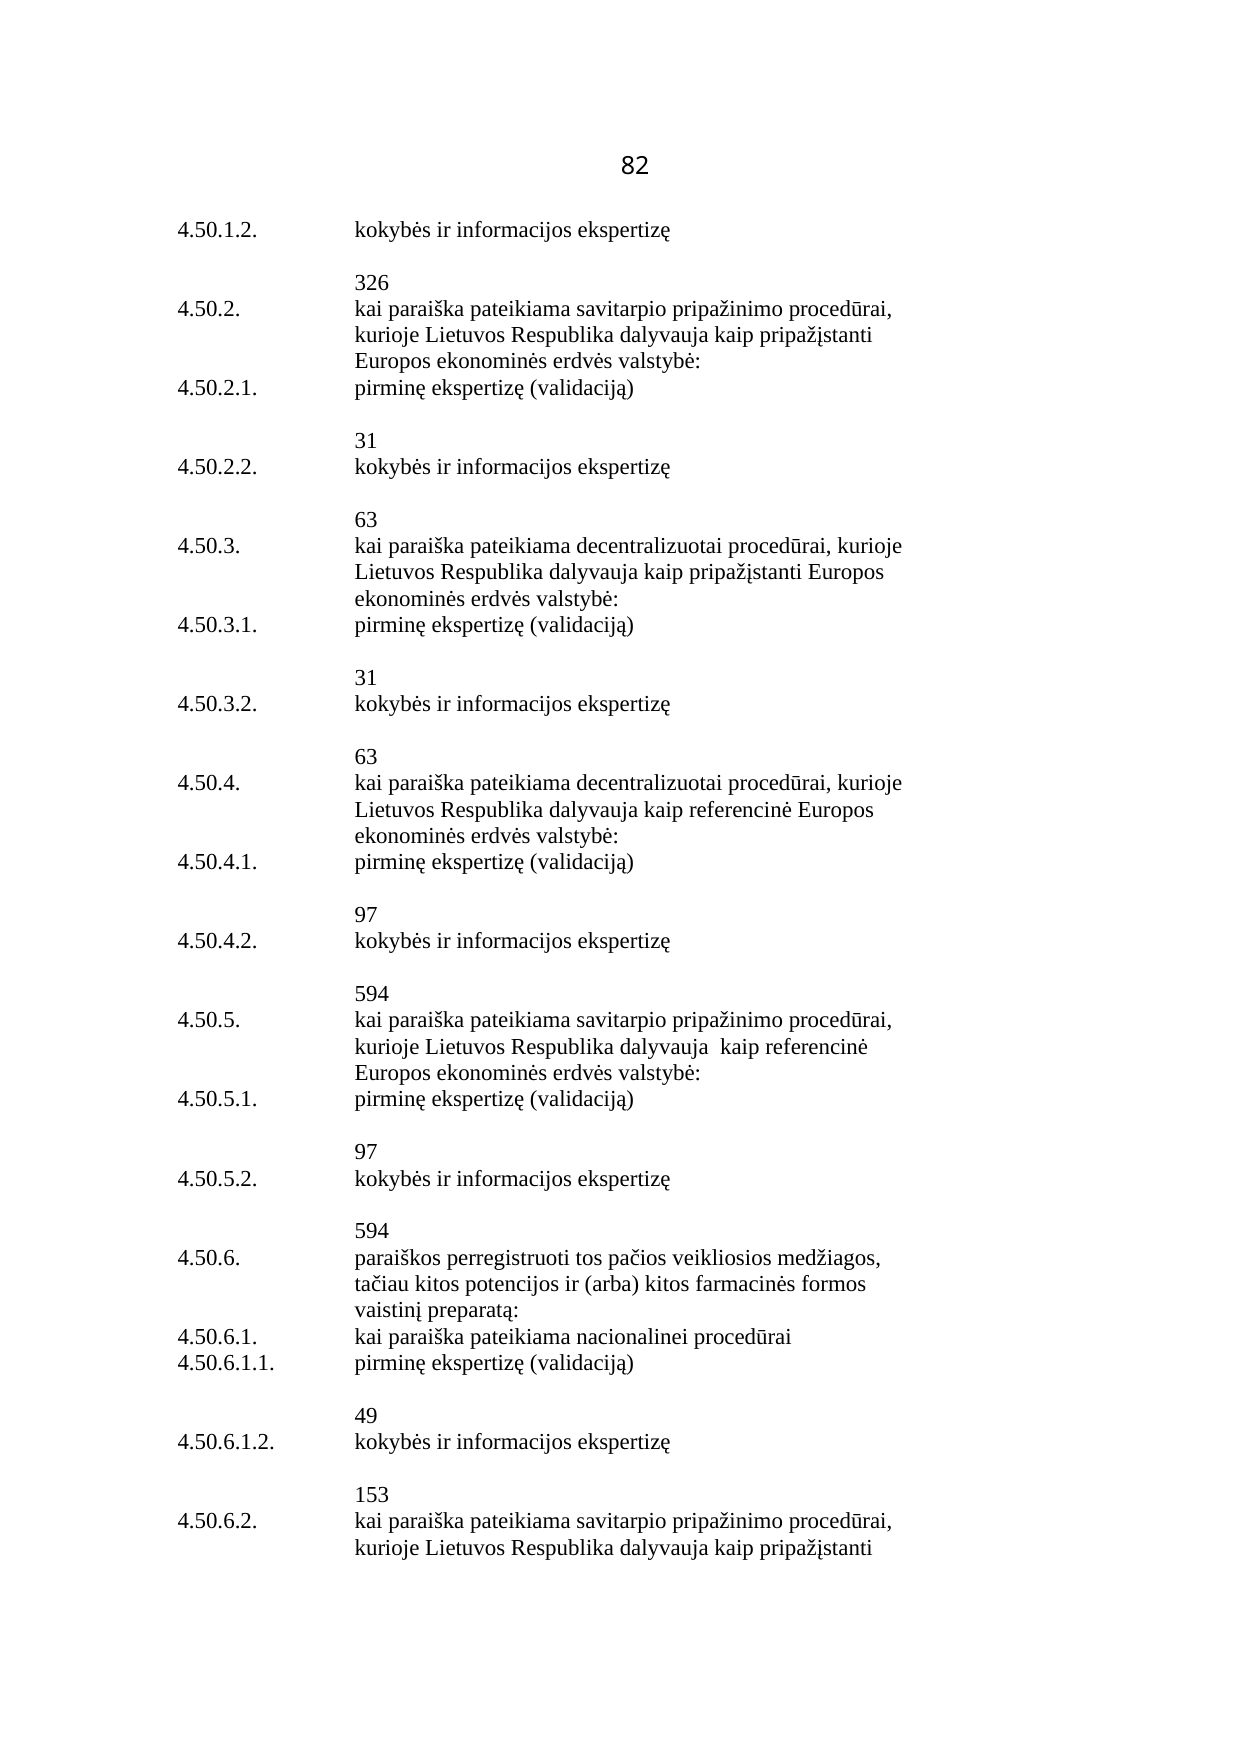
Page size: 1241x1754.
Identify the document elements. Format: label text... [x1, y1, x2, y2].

text Lietuvos Respublika dalyvauja kaip pripažįstanti Europos [354, 558, 945, 585]
text kurioje Lietuvos Respublika dalyvauja kaip pripažįstanti [354, 1533, 945, 1560]
text 4.50.6.1.2. kokybės ir informacijos ekspertizę 153 [177, 1428, 945, 1507]
text 4.50.2. kai paraiška pateikiama savitarpio pripažinimo procedūrai, [177, 295, 945, 321]
text 4.50.2.2. kokybės ir informacijos ekspertizę 63 [177, 453, 945, 532]
text 4.50.6.1.1. pirminę ekspertizę (validaciją) 49 [177, 1349, 945, 1428]
text ekonominės erdvės valstybė: [354, 822, 945, 848]
text 4.50.2.1. pirminę ekspertizę (validaciją) 31 [177, 374, 945, 453]
text kurioje Lietuvos Respublika dalyvauja kaip referencinė [354, 1033, 945, 1059]
text 4.50.5.2. kokybės ir informacijos ekspertizę 594 [177, 1164, 945, 1244]
text Lietuvos Respublika dalyvauja kaip referencinė Europos [354, 796, 945, 822]
text 4.50.3.2. kokybės ir informacijos ekspertizę 63 [177, 690, 945, 769]
text tačiau kitos potencijos ir (arba) kitos farmacinės formos [354, 1270, 945, 1296]
text vaistinį preparatą: [354, 1296, 945, 1323]
text 4.50.5.1. pirminę ekspertizę (validaciją) 97 [177, 1086, 945, 1164]
text 4.50.6.1. kai paraiška pateikiama nacionalinei procedūrai [177, 1323, 945, 1349]
text 4.50.1.2. kokybės ir informacijos ekspertizę 326 [177, 216, 945, 295]
text 4.50.4.2. kokybės ir informacijos ekspertizę 594 [177, 927, 945, 1006]
text 4.50.3.1. pirminę ekspertizę (validaciją) 31 [177, 611, 945, 690]
text 4.50.3. kai paraiška pateikiama decentralizuotai procedūrai, kurioje [177, 532, 945, 558]
text 4.50.4.1. pirminę ekspertizę (validaciją) 97 [177, 848, 945, 927]
text Europos ekonominės erdvės valstybė: [354, 348, 945, 374]
text 4.50.5. kai paraiška pateikiama savitarpio pripažinimo procedūrai, [177, 1006, 945, 1033]
text 4.50.6. paraiškos perregistruoti tos pačios veikliosios medžiagos, [177, 1244, 945, 1270]
text 4.50.4. kai paraiška pateikiama decentralizuotai procedūrai, kurioje [177, 769, 945, 796]
text Europos ekonominės erdvės valstybė: [354, 1059, 945, 1086]
text ekonominės erdvės valstybė: [354, 585, 945, 611]
text 4.50.6.2. kai paraiška pateikiama savitarpio pripažinimo procedūrai, [177, 1507, 945, 1533]
text kurioje Lietuvos Respublika dalyvauja kaip pripažįstanti [354, 321, 945, 348]
